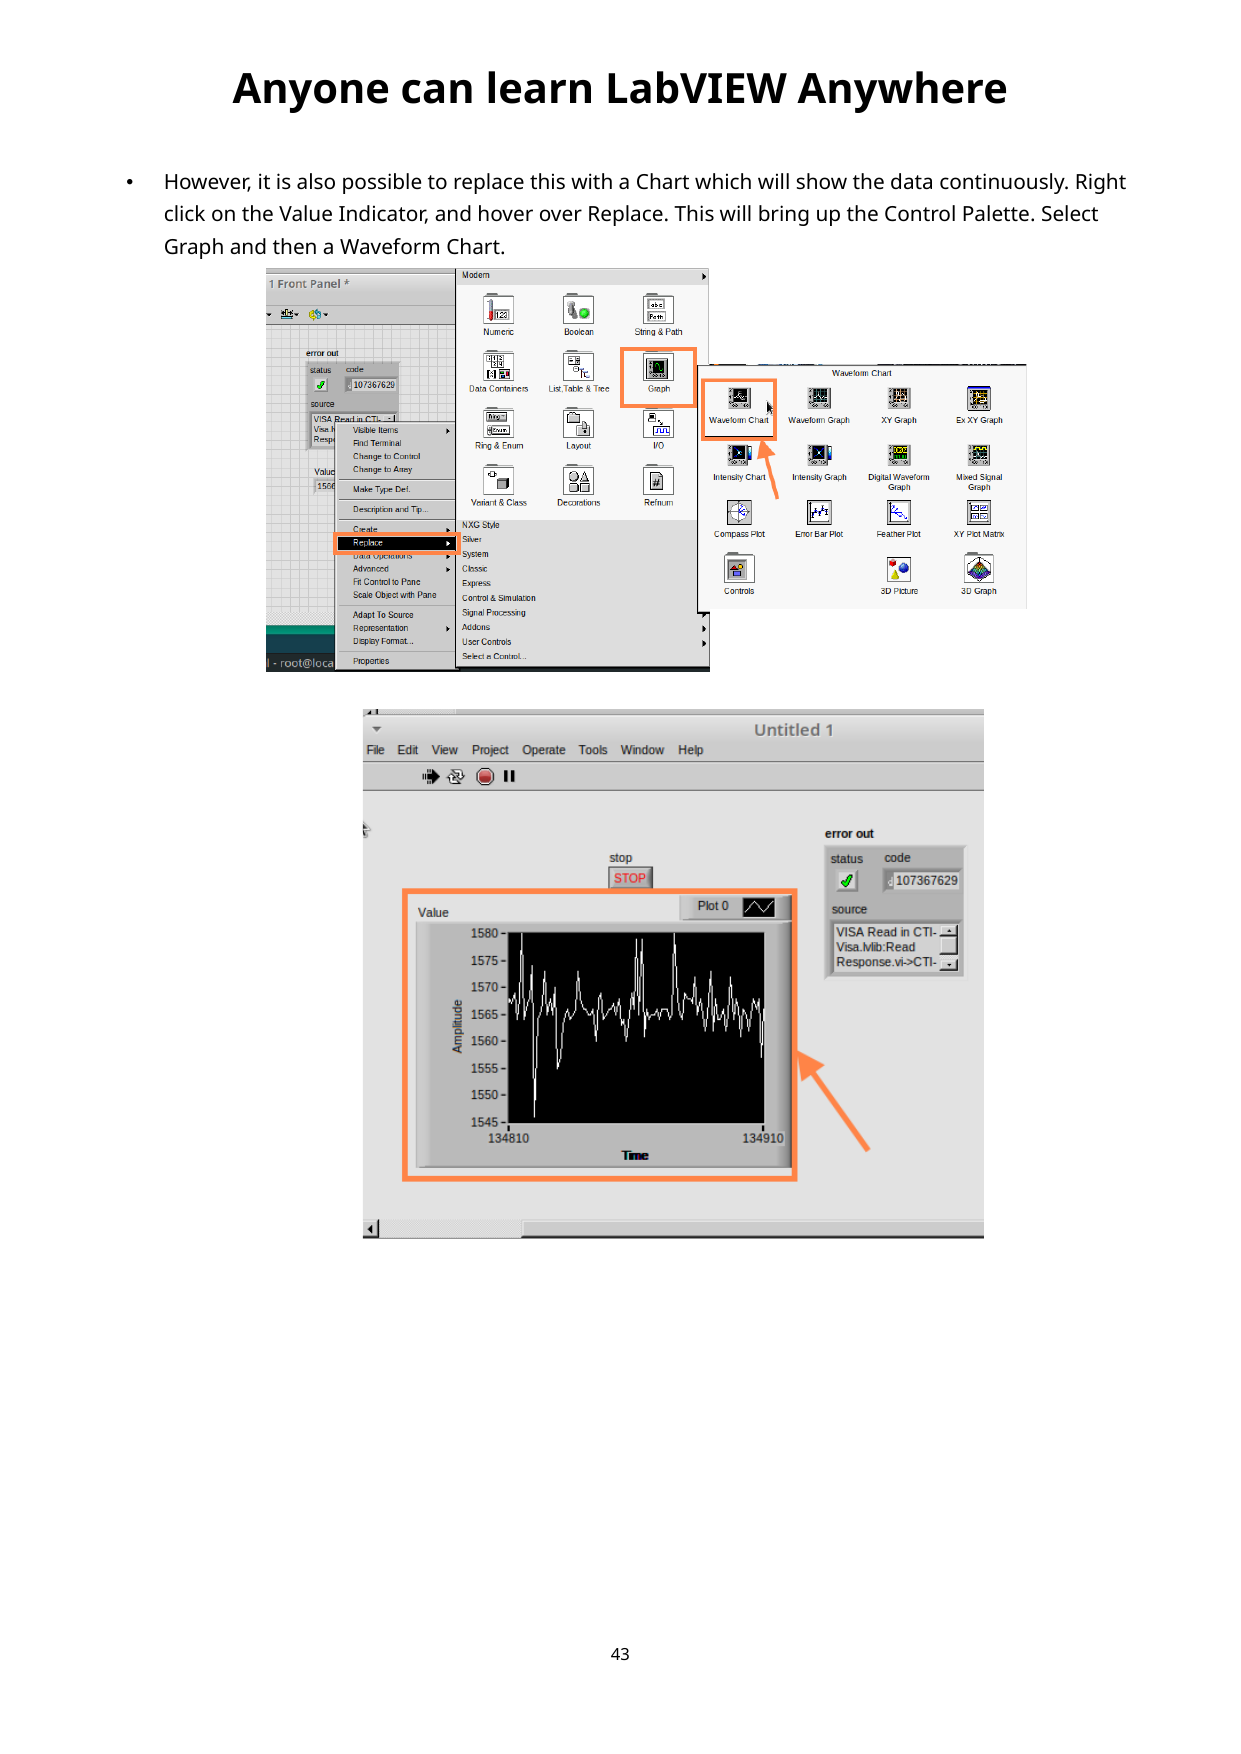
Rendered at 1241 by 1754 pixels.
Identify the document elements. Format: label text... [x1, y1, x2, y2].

picture [362, 709, 984, 1239]
list However, it is also possible to replace this with a Chart which will show the data continuously. Right click on the Value Indicator, and hover over Replace. This will bring up the Control Palette. Select Graph and then a Waveform Chart. [126, 167, 1152, 261]
picture [266, 265, 1027, 672]
